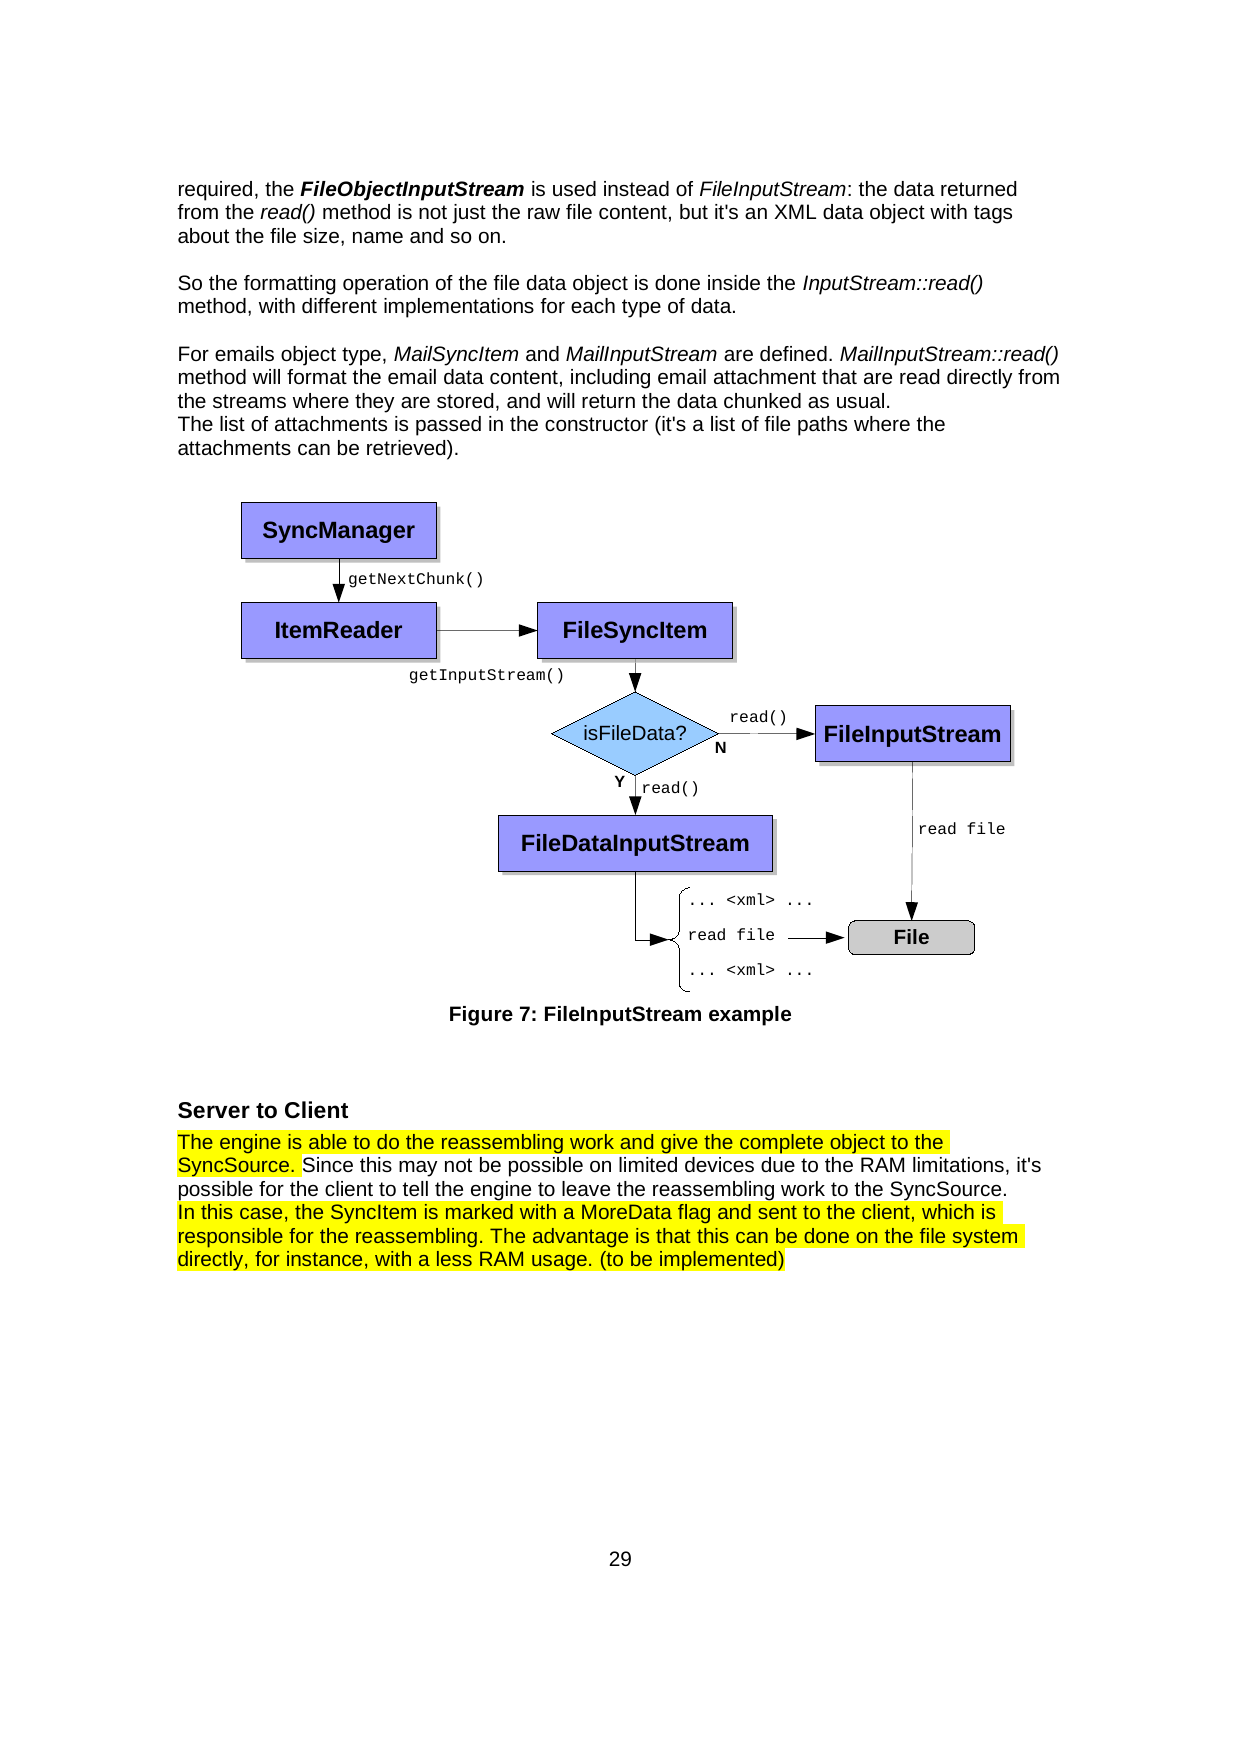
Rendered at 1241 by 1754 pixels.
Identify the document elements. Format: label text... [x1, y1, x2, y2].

text For emails object type, MailSyncItem and MailInputStream are defined. MailInputStream::read() method will format the email data content, including email attachment that are read directly from the streams where they are stored, and will return the data chunked as usual. [177, 342, 1063, 413]
text The list of attachments is passed in the constructor (it's a list of file paths where the attachments can be retrieved). [177, 413, 1063, 460]
text So the formatting operation of the file data object is done inside the InputStream::read() method, with different implementations for each type of data. [177, 271, 1063, 318]
text required, the FileObjectInputStream is used instead of FileInputStream: the data returned from the read() method is not just the raw file content, but it's an XML data object with tags about the file size, name and so on. [177, 177, 1063, 248]
text The engine is able to do the reassembling work and give the complete object to the SyncSource. Since this may not be possible on limited devices due to the RAM limitations, it's possible for the client to tell the engine to leave the reassembling work to the SyncSource. [177, 1130, 1063, 1201]
text Figure 7: FileInputStream example [224, 495, 1016, 1026]
subtitle Server to Client [177, 1098, 1063, 1124]
text In this case, the SyncItem is marked with a MoreData flag and sent to the client, which is responsible for the reassembling. The advantage is that this can be done on the file system directly, for instance, with a less RAM usage. (to be implemented) [177, 1201, 1063, 1271]
